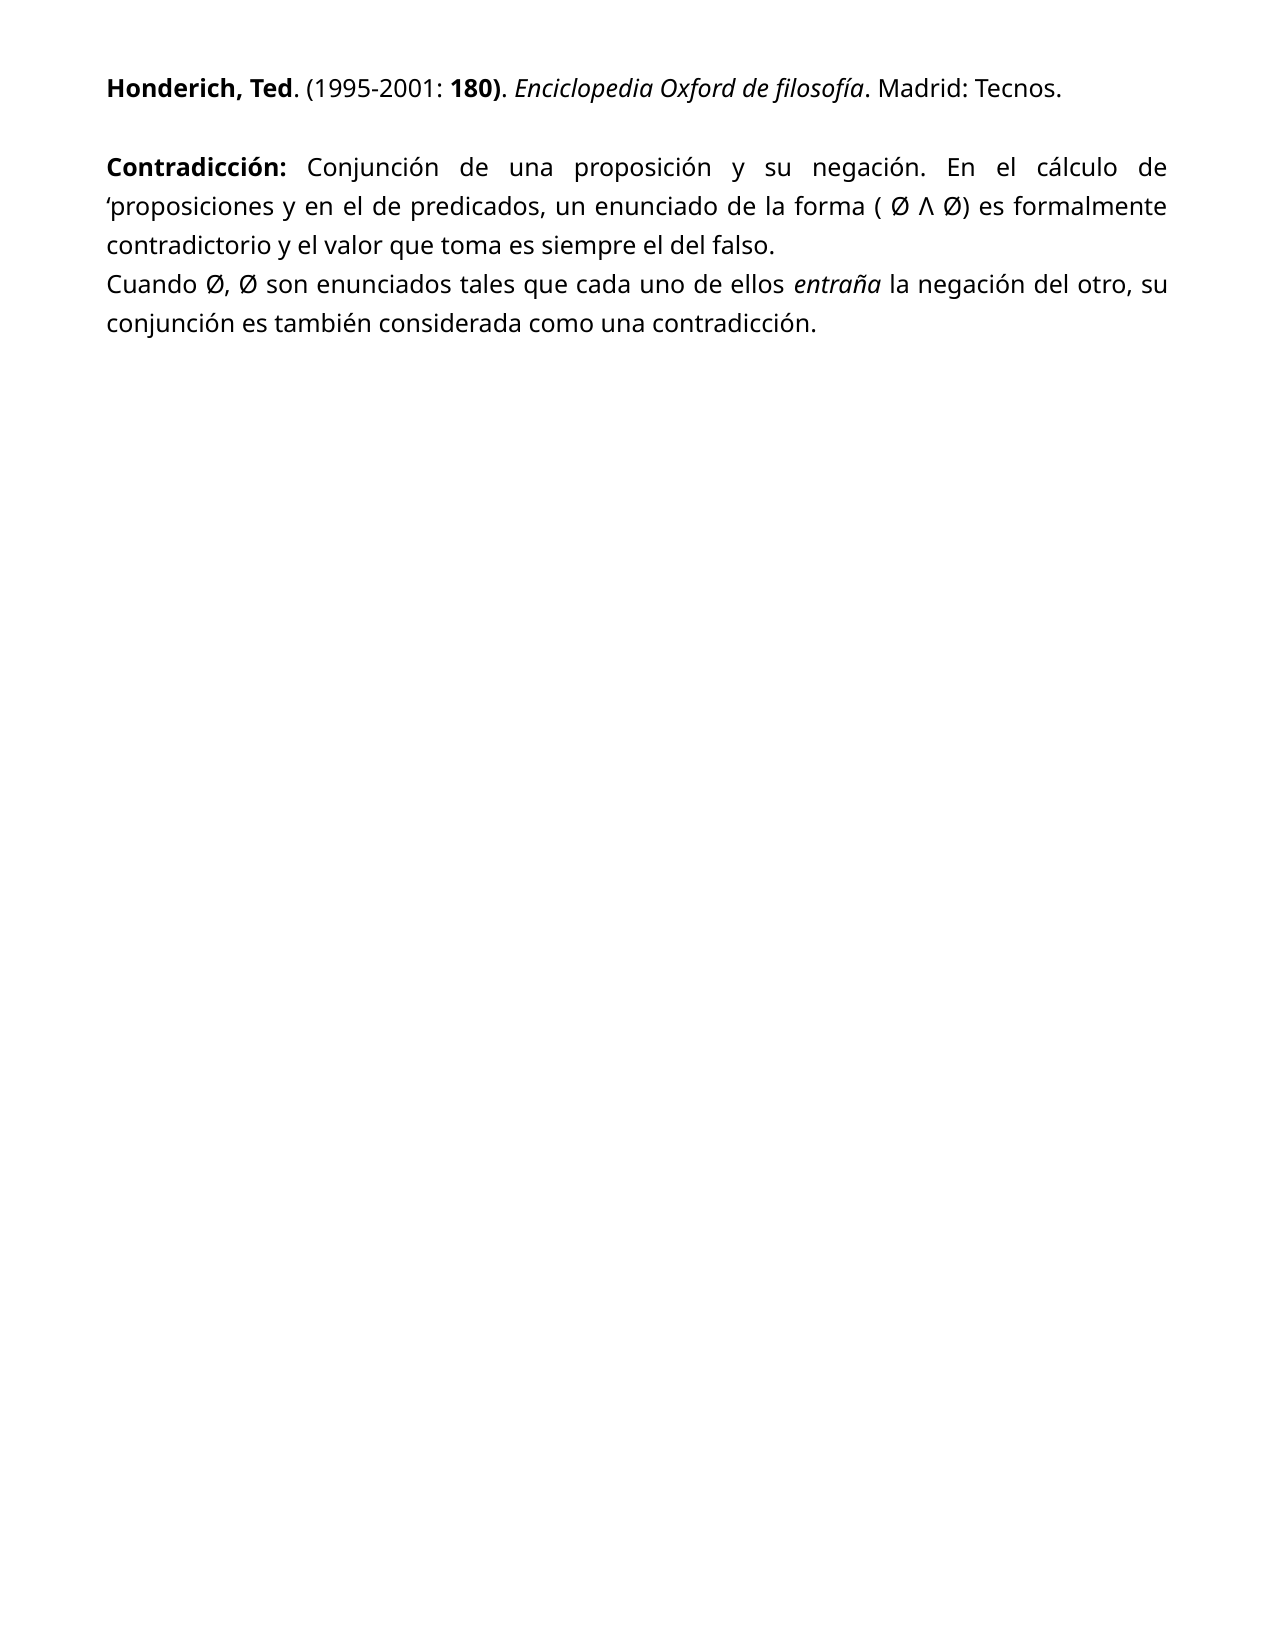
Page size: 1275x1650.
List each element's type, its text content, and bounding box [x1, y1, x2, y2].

text Contradicción: Conjunción de una proposición y su negación. En el cálculo de ‘proposiciones y en el de predicados, un enunciado de la forma ( Ø Ʌ Ø) es formalmente contradictorio y el valor que toma es siempre el del falso. [106, 149, 1169, 262]
text Cuando Ø, Ø son enunciados tales que cada uno de ellos entraña la negación del otro, su conjunción es también considerada como una contradicción. [106, 267, 1169, 340]
text Honderich, Ted. (1995-2001: 180). Enciclopedia Oxford de filosofía. Madrid: Tecnos. [106, 71, 1169, 105]
